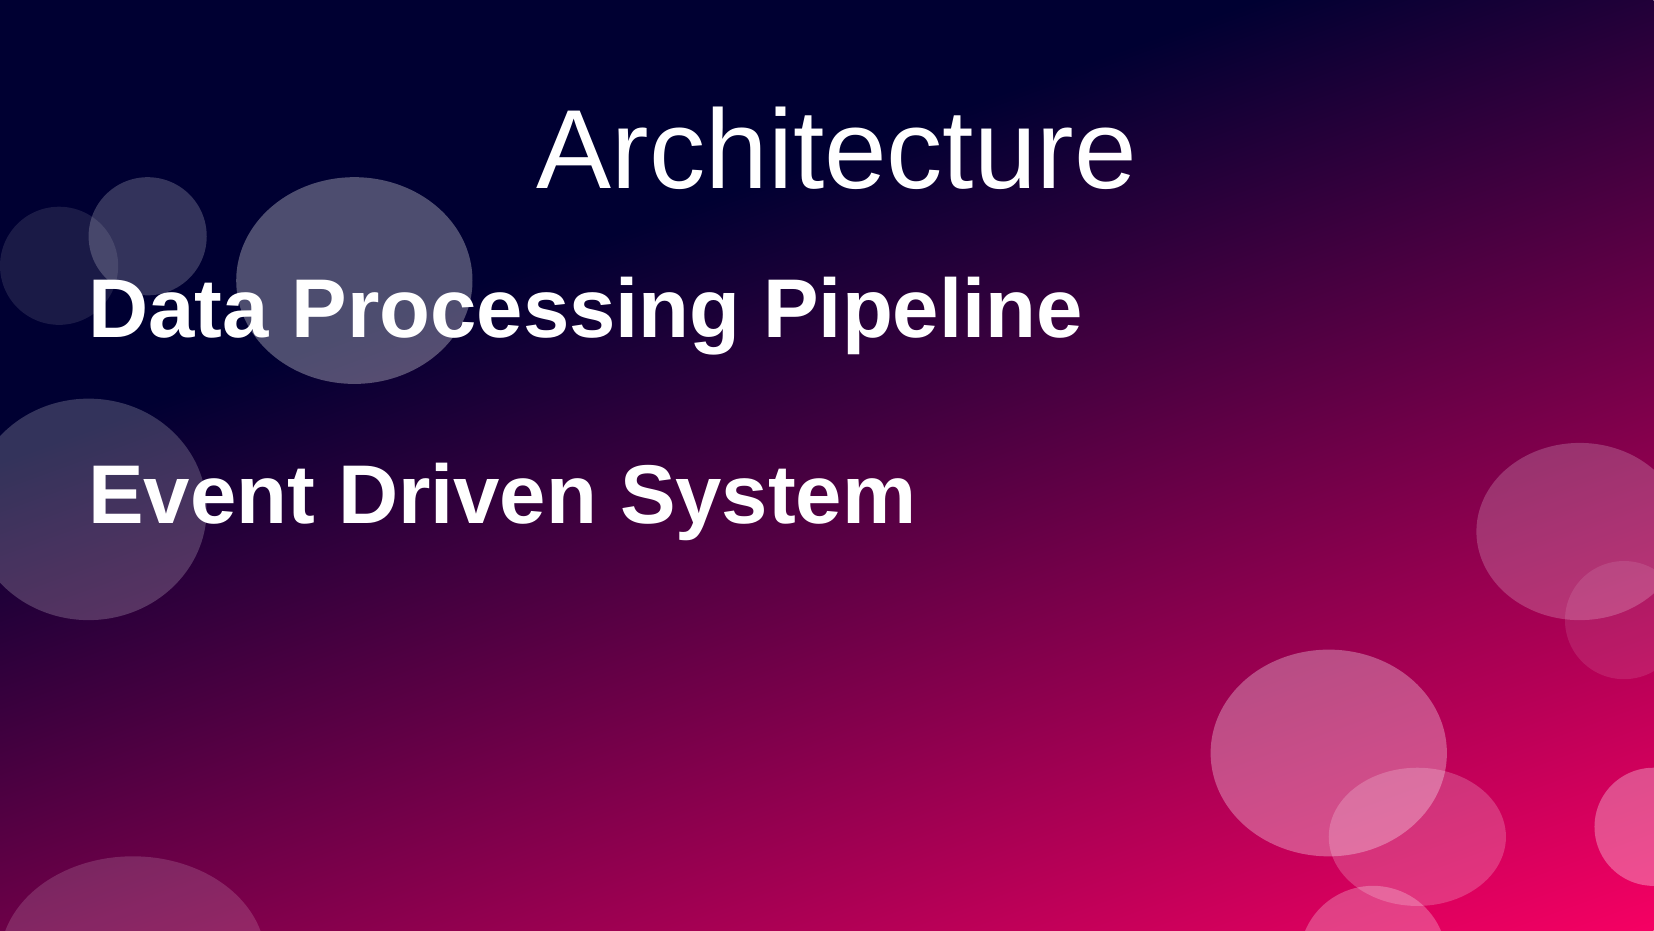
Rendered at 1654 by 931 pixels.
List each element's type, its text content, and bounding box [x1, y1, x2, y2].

subtitle Data Processing Pipeline Event Driven System [88, 262, 1565, 863]
title Architecture [98, 37, 1576, 263]
